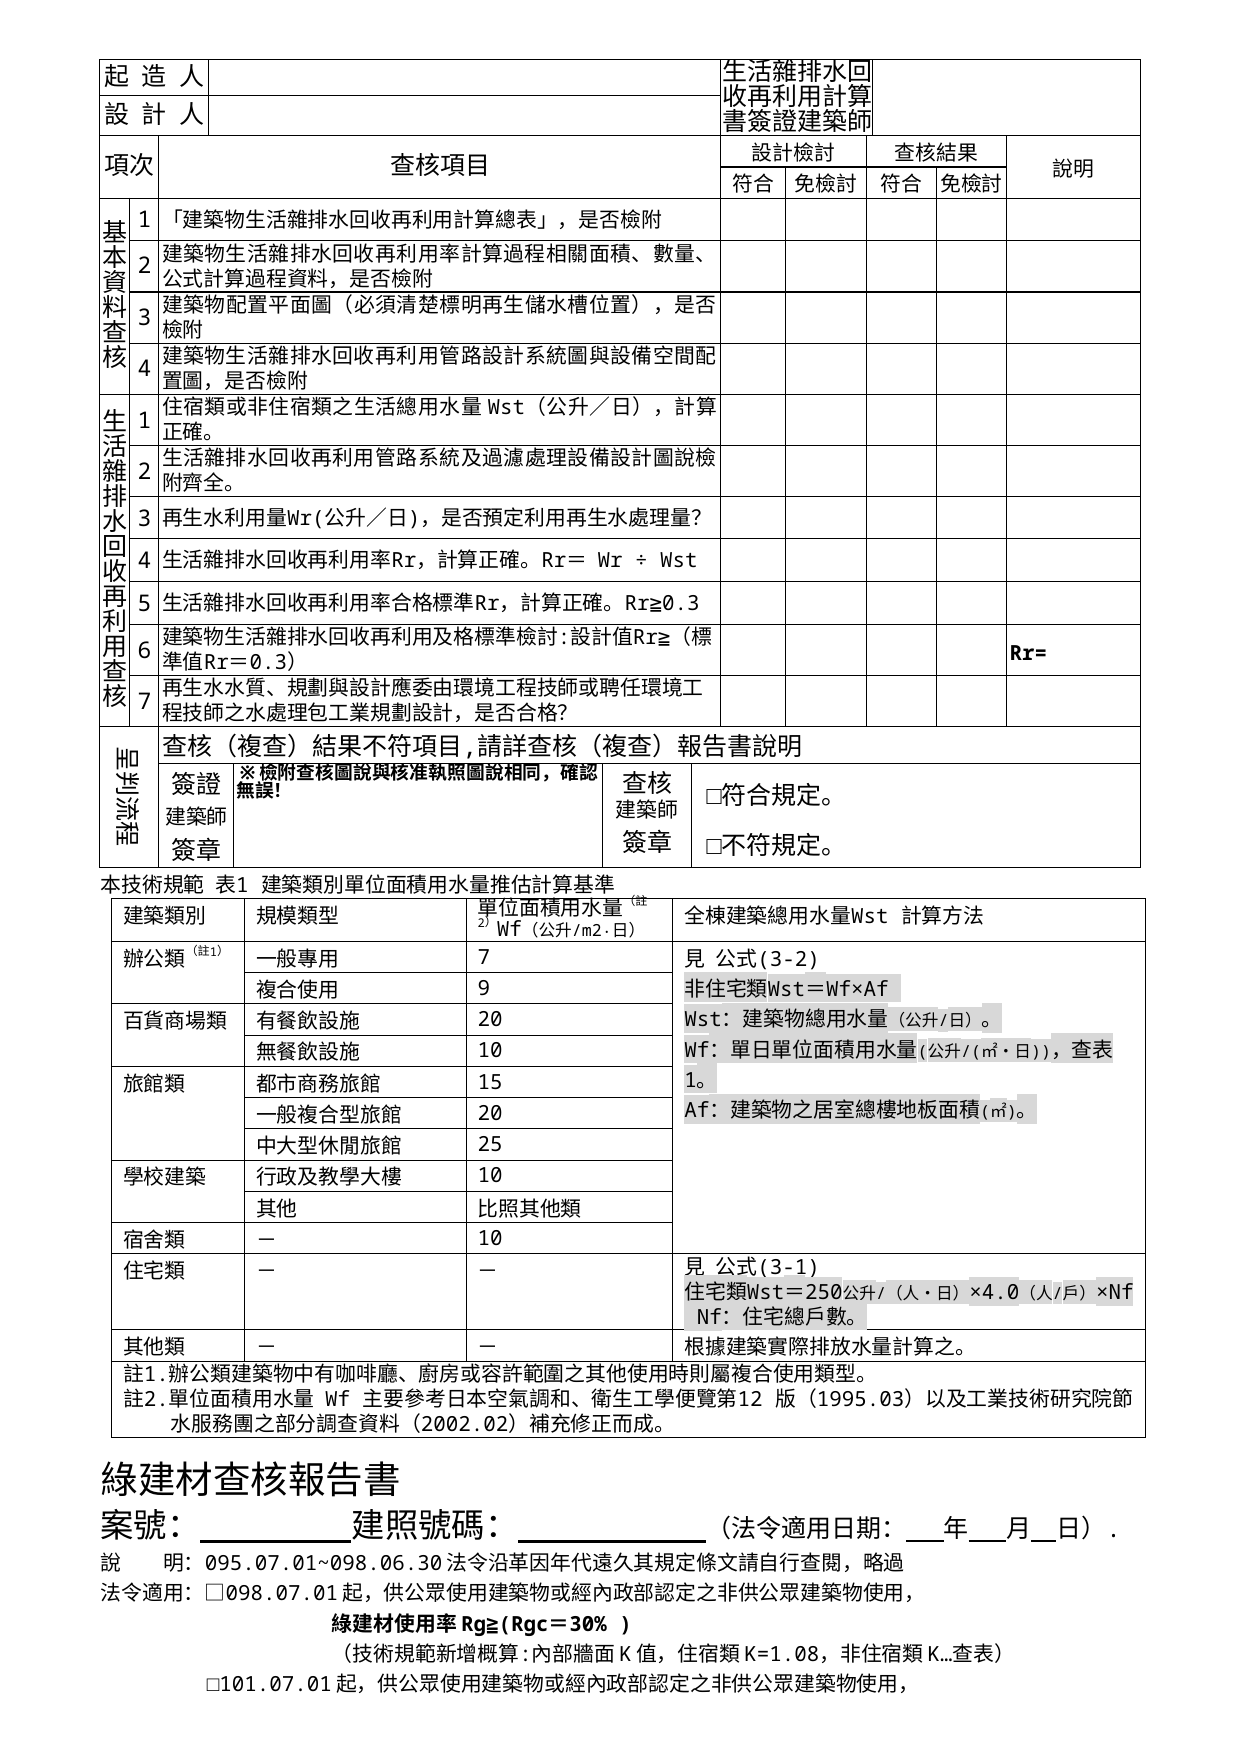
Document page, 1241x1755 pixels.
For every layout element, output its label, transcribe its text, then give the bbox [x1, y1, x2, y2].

table_cell 生活雜排水回收再利用查核 [100, 395, 129, 726]
text 綠建材查核報告書 [100, 1450, 1140, 1504]
table_cell [786, 446, 866, 496]
table_cell 7 [467, 942, 672, 972]
table_cell 建築物配置平面圖（必須清楚標明再生儲水槽位置），是否檢附 [159, 293, 720, 342]
table_cell [1007, 395, 1140, 444]
table_header 規模類型 [245, 899, 466, 941]
table_cell [867, 497, 936, 538]
table_cell Rr= [1007, 625, 1140, 675]
table_cell 基本資料查核 [100, 199, 129, 393]
table_cell 2 [130, 241, 158, 291]
table_cell [1007, 241, 1140, 291]
table_cell 有餐飲設施 [245, 1004, 466, 1034]
table_cell [1007, 582, 1140, 624]
table_cell [721, 199, 785, 240]
table_cell 其他類 [112, 1330, 244, 1361]
table_header 建築類別 [112, 899, 244, 941]
table_header 單位面積用水量（註2）Wf（公升/m2‧日） [467, 899, 672, 941]
table_cell [873, 60, 1140, 135]
table_cell 比照其他類 [467, 1192, 672, 1222]
text 本技術規範 表1 建築類別單位面積用水量推估計算基準 [100, 868, 1140, 898]
text □101.07.01起，供公眾使用建築物或經內政部認定之非供公眾建築物使用， [207, 1667, 1140, 1698]
table_cell 10 [467, 1223, 672, 1253]
table_cell 百貨商場類 [112, 1004, 244, 1066]
table_cell 4 [130, 539, 158, 581]
table_cell ※檢附查核圖說與核准執照圖說相同，確認無誤！ [234, 764, 602, 867]
table_cell [721, 539, 785, 581]
table_cell [721, 293, 785, 342]
table_cell 複合使用 [245, 973, 466, 1003]
table_cell [937, 344, 1006, 393]
table_cell 生活雜排水回收再利用率合格標準Rr，計算正確。Rr≧0.3 [159, 582, 720, 624]
table_cell 生活雜排水回收再利用計算書簽證建築師 [721, 60, 872, 135]
table_cell 查核（複查）結果不符項目,請詳查核（複查）報告書說明 [159, 727, 1140, 763]
table_cell 住宅類 [112, 1254, 244, 1329]
table_cell 免檢討 [786, 168, 866, 198]
table_cell 都市商務旅館 [245, 1067, 466, 1097]
table_cell 建築物生活雜排水回收再利用及格標準檢討:設計值Rr≧（標準值Rr＝0.3） [159, 625, 720, 675]
table_cell [937, 293, 1006, 342]
table_cell 學校建築 [112, 1161, 244, 1222]
table_cell [937, 446, 1006, 496]
table_cell [937, 582, 1006, 624]
table_cell 10 [467, 1161, 672, 1191]
table_cell [786, 293, 866, 342]
table_cell 查核項目 [159, 136, 720, 198]
table_cell 旅館類 [112, 1067, 244, 1159]
table_cell [209, 60, 720, 95]
table_cell 10 [467, 1036, 672, 1066]
table_cell 符合 [867, 168, 936, 198]
table_cell 6 [130, 625, 158, 675]
table_cell － [467, 1330, 672, 1361]
table_cell [786, 676, 866, 726]
table_cell [721, 582, 785, 624]
table_cell － [467, 1254, 672, 1329]
text 說 明：095.07.01~098.06.30法令沿革因年代遠久其規定條文請自行查閱，略過 [100, 1546, 1140, 1576]
table_cell □符合規定。 □不符規定。 [692, 764, 1140, 867]
table_cell 20 [467, 1004, 672, 1034]
table_cell [721, 625, 785, 675]
table_cell 1 [130, 199, 158, 240]
table_cell [867, 539, 936, 581]
table_cell [786, 241, 866, 291]
table_cell [1007, 293, 1140, 342]
table_cell [937, 497, 1006, 538]
table_cell 呈判流程 [100, 727, 158, 867]
table_cell 3 [130, 497, 158, 538]
table_cell 2 [130, 446, 158, 496]
table_cell [867, 446, 936, 496]
table_cell 3 [130, 293, 158, 342]
table_cell [937, 539, 1006, 581]
table_cell 簽證 建築師 簽章 [159, 764, 233, 867]
table_cell 生活雜排水回收再利用管路系統及過濾處理設備設計圖說檢附齊全。 [159, 446, 720, 496]
table_cell 4 [130, 344, 158, 393]
table_cell [937, 676, 1006, 726]
table_cell [786, 625, 866, 675]
table_cell 20 [467, 1098, 672, 1128]
table_cell 宿舍類 [112, 1223, 244, 1253]
table_cell [786, 199, 866, 240]
table_cell [867, 199, 936, 240]
table_cell 說明 [1007, 136, 1140, 198]
table_cell 建築物生活雜排水回收再利用率計算過程相關面積、數量、公式計算過程資料，是否檢附 [159, 241, 720, 291]
table_cell 起 造 人 [100, 60, 208, 95]
table_cell 一般專用 [245, 942, 466, 972]
table_cell [786, 497, 866, 538]
table_cell [786, 395, 866, 444]
text （技術規範新增概算:內部牆面K值，住宿類K=1.08，非住宿類K…查表） [332, 1637, 1140, 1667]
table_cell 9 [467, 973, 672, 1003]
table_cell [937, 199, 1006, 240]
table_cell [937, 241, 1006, 291]
table_cell [867, 241, 936, 291]
table_cell [786, 582, 866, 624]
table_cell [1007, 199, 1140, 240]
table_cell 7 [130, 676, 158, 726]
table_cell 住宿類或非住宿類之生活總用水量Wst（公升／日），計算正確。 [159, 395, 720, 444]
table_cell [786, 344, 866, 393]
table_cell 1 [130, 395, 158, 444]
table_cell [867, 625, 936, 675]
table_cell [867, 344, 936, 393]
table_cell [721, 446, 785, 496]
table_cell 5 [130, 582, 158, 624]
table_cell [867, 395, 936, 444]
table_cell [1007, 446, 1140, 496]
table_cell 建築物生活雜排水回收再利用管路設計系統圖與設備空間配置圖，是否檢附 [159, 344, 720, 393]
table_cell 註1.辦公類建築物中有咖啡廳、廚房或容許範圍之其他使用時則屬複合使用類型。 註2.單位面積用水量 Wf 主要參考日本空氣調和、衛生工學便覽第12 版（1995.03）以及工業技術研究院節水服務團之部分調查資料（2002.02）補充修正而成。 [112, 1362, 1145, 1437]
table_cell [721, 395, 785, 444]
table_cell 其他 [245, 1192, 466, 1222]
table_cell 25 [467, 1129, 672, 1159]
table_cell 設 計 人 [100, 96, 208, 135]
table_cell 一般複合型旅館 [245, 1098, 466, 1128]
table_cell [867, 293, 936, 342]
table_cell － [245, 1223, 466, 1253]
table_cell 無餐飲設施 [245, 1036, 466, 1066]
table_cell [209, 96, 720, 135]
table_cell [1007, 539, 1140, 581]
table_cell [721, 497, 785, 538]
table_cell 項次 [100, 136, 158, 198]
table_cell 見 公式(3-1) 住宅類Wst＝250公升/（人‧日）×4.0（人/戶）×Nf Nf：住宅總戶數。 [673, 1254, 1145, 1329]
table_cell [1007, 344, 1140, 393]
table_cell [1007, 497, 1140, 538]
table_cell 辦公類（註1） [112, 942, 244, 1003]
table_cell [867, 582, 936, 624]
table_cell [937, 395, 1006, 444]
text 法令適用：□098.07.01起，供公眾使用建築物或經內政部認定之非供公眾建築物使用， [100, 1576, 1140, 1607]
table_cell [1007, 676, 1140, 726]
table_cell 符合 [721, 168, 785, 198]
table_cell 再生水水質、規劃與設計應委由環境工程技師或聘任環境工程技師之水處理包工業規劃設計，是否合格？ [159, 676, 720, 726]
table_cell 根據建築實際排放水量計算之。 [673, 1330, 1145, 1361]
table_cell [721, 676, 785, 726]
table_cell 見 公式(3-2) 非住宅類Wst＝Wf×Af Wst：建築物總用水量（公升/日）。 Wf：單日單位面積用水量(公升/(㎡‧日))，查表1。 Af：建築物之居室總樓地板面積(㎡)。 [673, 942, 1145, 1253]
table_cell － [245, 1330, 466, 1361]
table_cell 查核結果 [867, 136, 1006, 166]
table_cell 「建築物生活雜排水回收再利用計算總表」，是否檢附 [159, 199, 720, 240]
table_cell [937, 625, 1006, 675]
table_cell 15 [467, 1067, 672, 1097]
table_cell 行政及教學大樓 [245, 1161, 466, 1191]
table_cell 查核 建築師 簽章 [603, 764, 691, 867]
table_cell 中大型休閒旅館 [245, 1129, 466, 1159]
table_cell － [245, 1254, 466, 1329]
table_header 全棟建築總用水量Wst 計算方法 [673, 899, 1145, 941]
text 綠建材使用率Rg≧(Rgc＝30% ) [332, 1607, 1140, 1637]
table_cell [721, 241, 785, 291]
table_cell 設計檢討 [721, 136, 866, 166]
table_cell [721, 344, 785, 393]
table_cell 生活雜排水回收再利用率Rr，計算正確。Rr＝ Wr ÷ Wst [159, 539, 720, 581]
table_cell 免檢討 [937, 168, 1006, 198]
table_cell 再生水利用量Wr(公升／日)，是否預定利用再生水處理量？ [159, 497, 720, 538]
table_cell [786, 539, 866, 581]
text 案號： 建照號碼： （法令適用日期： 年 月 日）. [100, 1504, 1140, 1546]
table_cell [867, 676, 936, 726]
